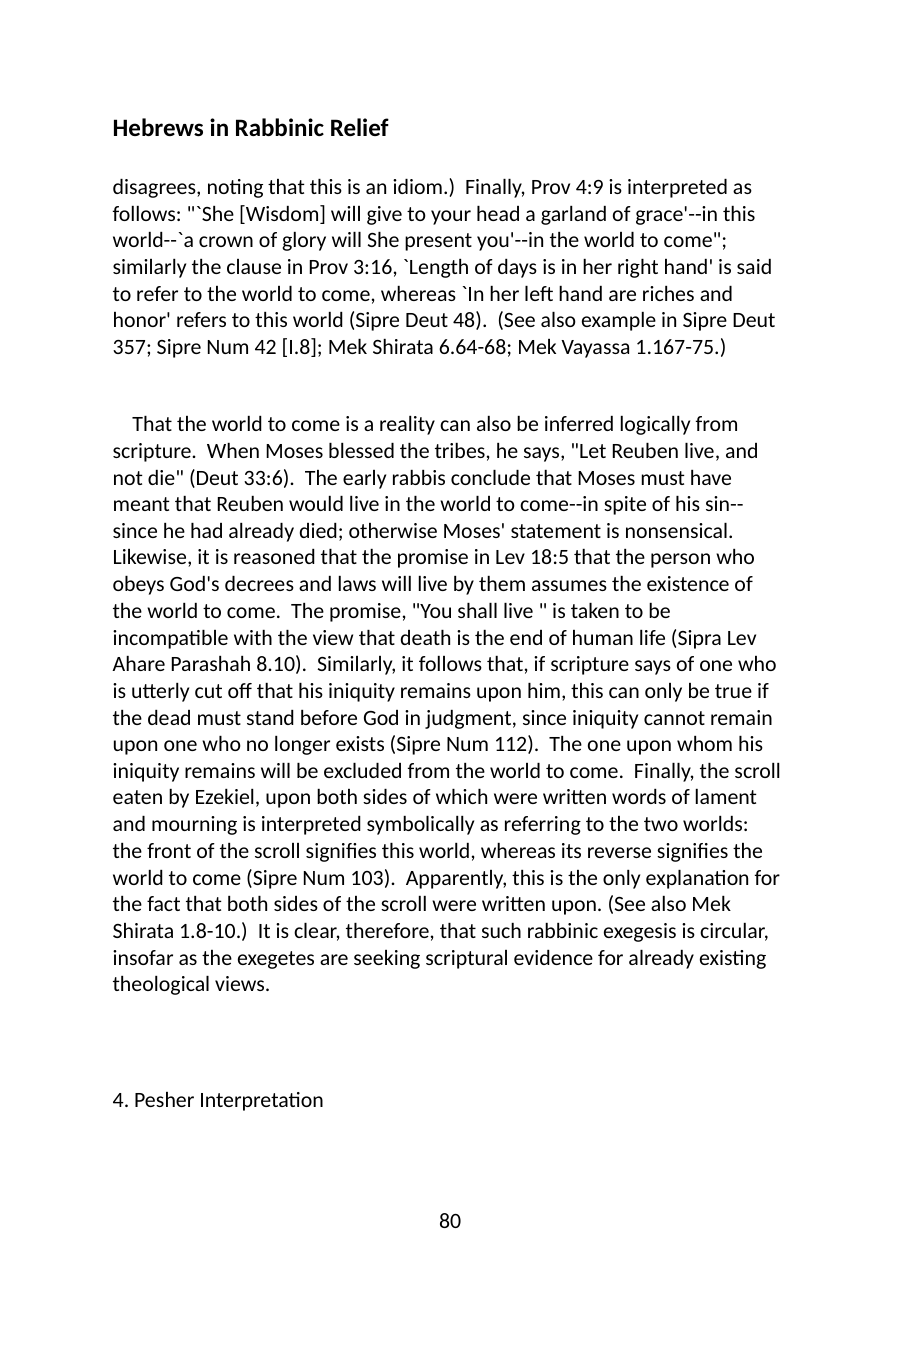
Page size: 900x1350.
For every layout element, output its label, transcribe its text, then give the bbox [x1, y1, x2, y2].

text 4. Pesher Interpretation [112, 1086, 787, 1113]
text disagrees, noting that this is an idiom.) Finally, Prov 4:9 is interpreted as follows: "`She [Wisdom] will give to your head a garland of grace'--in this world--`a crown of glory will She present you'--in the world to come"; similarly the clause in Prov 3:16, `Length of days is in her right hand' is said to refer to the world to come, whereas `In her left hand are riches and honor' refers to this world (Sipre Deut 48). (See also example in Sipre Deut 357; Sipre Num 42 [I.8]; Mek Shirata 6.64-68; Mek Vayassa 1.167-75.) [112, 173, 787, 360]
text That the world to come is a reality can also be inferred logically from scripture. When Moses blessed the tribes, he says, "Let Reuben live, and not die" (Deut 33:6). The early rabbis conclude that Moses must have meant that Reuben would live in the world to come--in spite of his sin--since he had already died; otherwise Moses' statement is nonsensical. Likewise, it is reasoned that the promise in Lev 18:5 that the person who obeys God's decrees and laws will live by them assumes the existence of the world to come. The promise, "You shall live " is taken to be incompatible with the view that death is the end of human life (Sipra Lev Ahare Parashah 8.10). Similarly, it follows that, if scripture says of one who is utterly cut off that his iniquity remains upon him, this can only be true if the dead must stand before God in judgment, since iniquity cannot remain upon one who no longer exists (Sipre Num 112). The one upon whom his iniquity remains will be excluded from the world to come. Finally, the scroll eaten by Ezekiel, upon both sides of which were written words of lament and mourning is interpreted symbolically as referring to the two worlds: the front of the scroll signifies this world, whereas its reverse signifies the world to come (Sipre Num 103). Apparently, this is the only explanation for the fact that both sides of the scroll were written upon. (See also Mek Shirata 1.8-10.) It is clear, therefore, that such rabbinic exegesis is circular, insofar as the exegetes are seeking scriptural evidence for already existing theological views. [112, 410, 787, 997]
